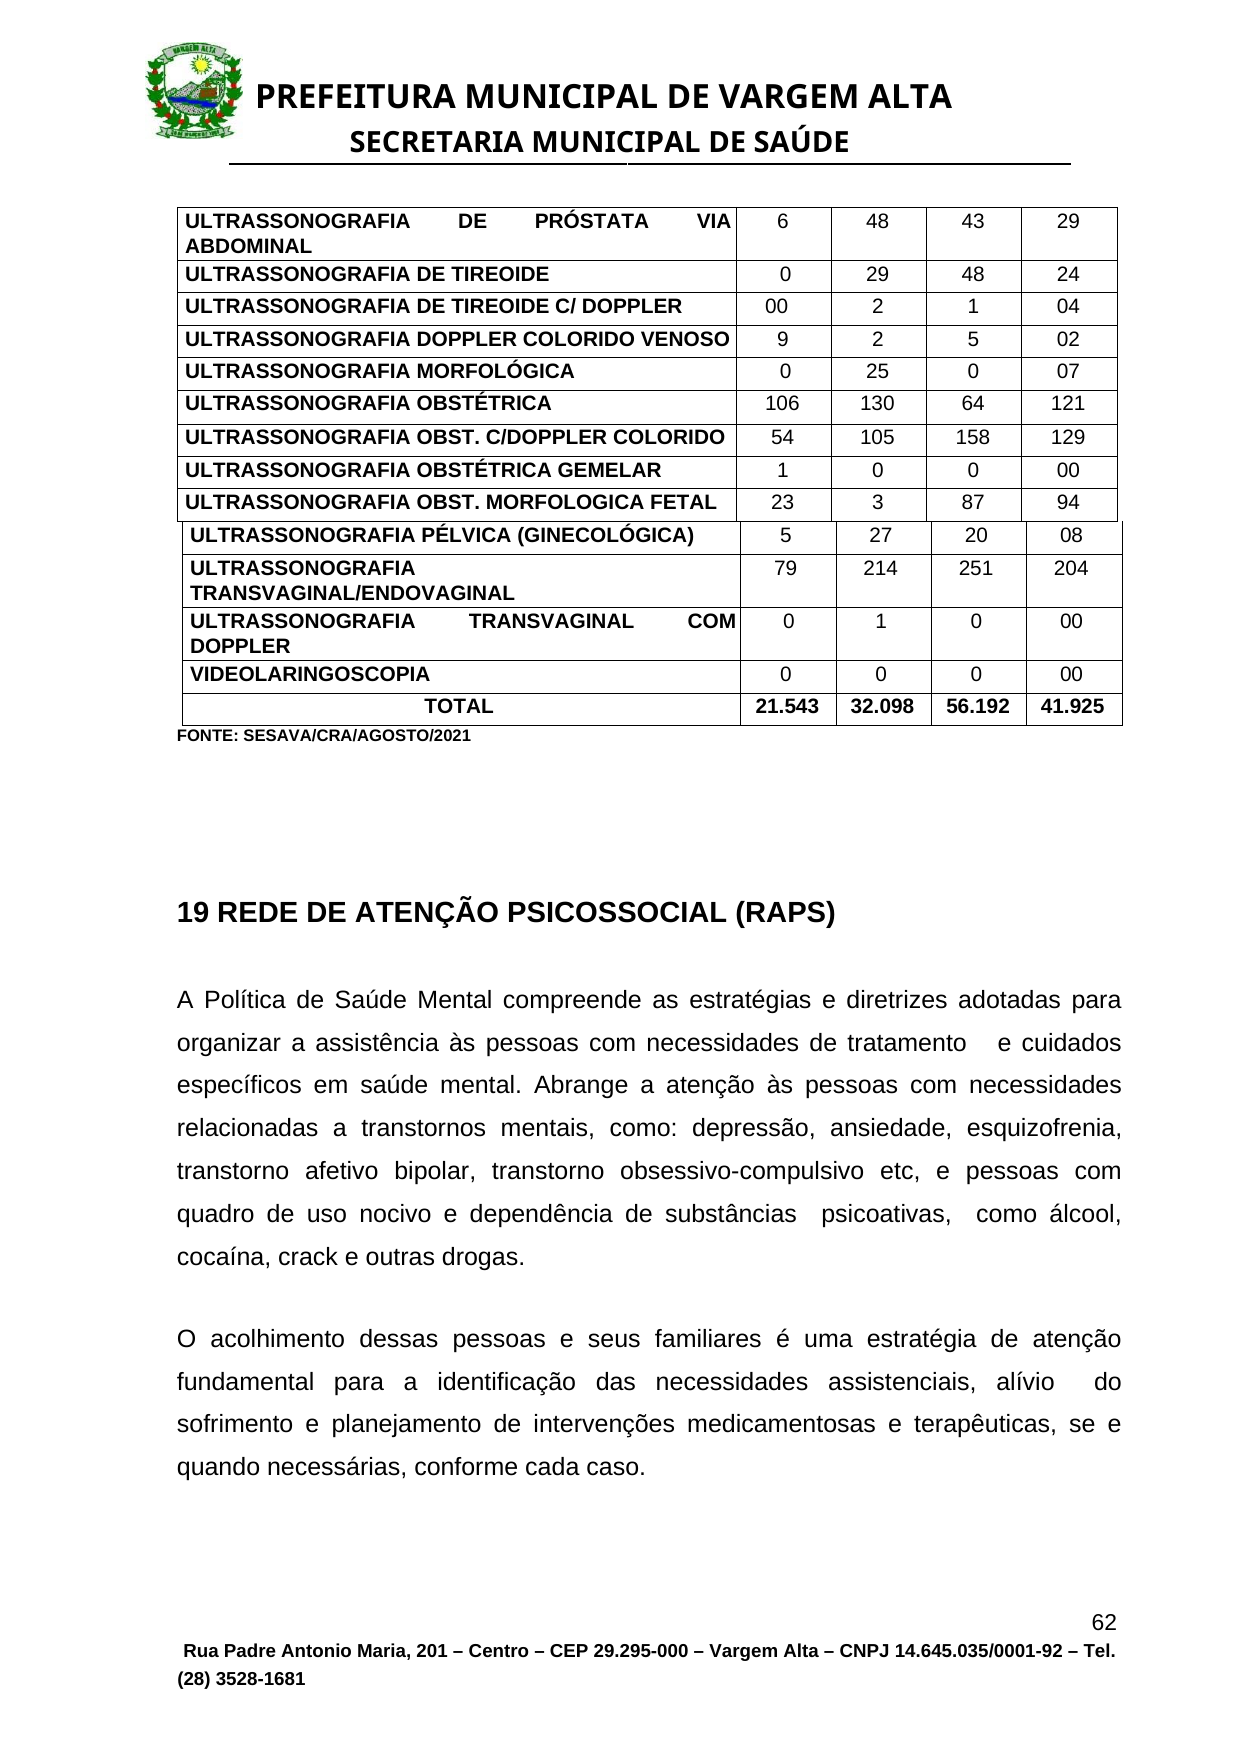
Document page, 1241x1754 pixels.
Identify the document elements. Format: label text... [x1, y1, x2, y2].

table_cell 00 [1027, 661, 1122, 693]
table_cell 43 [927, 208, 1021, 260]
table_cell ULTRASSONOGRAFIA DOPPLER COLORIDO VENOSO [178, 326, 736, 357]
table_cell [178, 607, 182, 660]
table_cell 64 [927, 391, 1021, 423]
table_cell 00 [1022, 457, 1117, 488]
table_cell 79 [741, 555, 836, 607]
table_cell ULTRASSONOGRAFIA OBSTÉTRICA [178, 391, 736, 423]
table_cell 5 [741, 522, 836, 554]
table_cell [178, 554, 182, 607]
table_cell VIDEOLARINGOSCOPIA [183, 661, 740, 693]
table_cell 3 [832, 489, 926, 521]
table_cell ULTRASSONOGRAFIA TRANSVAGINAL/ENDOVAGINAL [183, 555, 740, 607]
table_cell 02 [1022, 326, 1117, 357]
table_cell 0 [932, 608, 1026, 660]
table_cell TOTAL [183, 694, 740, 725]
table_cell 48 [832, 208, 926, 260]
table_cell 251 [932, 555, 1026, 607]
table_cell 32.098 [837, 694, 931, 725]
table_cell 25 [832, 358, 926, 389]
table_cell 07 [1022, 358, 1117, 389]
table_cell [1118, 260, 1122, 292]
table_cell [1118, 292, 1122, 325]
table_cell 48 [927, 261, 1021, 292]
table_cell [178, 660, 182, 693]
table_cell ULTRASSONOGRAFIA PÉLVICA (GINECOLÓGICA) [183, 522, 740, 554]
table_cell 00 [737, 293, 831, 325]
table_cell 24 [1022, 261, 1117, 292]
table_cell ULTRASSONOGRAFIA DE PRÓSTATA VIA ABDOMINAL [178, 208, 736, 260]
table_cell 130 [832, 391, 926, 423]
text FONTE: SESAVA/CRA/AGOSTO/2021 [177, 726, 1130, 745]
table_cell 1 [927, 293, 1021, 325]
table_cell 0 [741, 661, 836, 693]
table_cell [1118, 488, 1122, 521]
table_cell 2 [832, 293, 926, 325]
table_cell 04 [1022, 293, 1117, 325]
table_cell 0 [832, 457, 926, 488]
table_cell 0 [927, 457, 1021, 488]
table_cell 23 [737, 489, 831, 521]
table_cell ULTRASSONOGRAFIA OBST. MORFOLOGICA FETAL [178, 489, 736, 521]
table_cell [1118, 456, 1122, 488]
table_cell 21.543 [741, 694, 836, 725]
table_cell [1118, 424, 1122, 456]
table_cell ULTRASSONOGRAFIA DE TIREOIDE [178, 261, 736, 292]
table_cell 0 [837, 661, 931, 693]
table_cell [1118, 325, 1122, 357]
table_cell 29 [1022, 208, 1117, 260]
table_cell 105 [832, 425, 926, 456]
table_cell 0 [741, 608, 836, 660]
table_cell 0 [932, 661, 1026, 693]
table_cell 5 [927, 326, 1021, 357]
table_cell 08 [1027, 521, 1122, 554]
table_cell [1118, 357, 1122, 389]
table_cell [178, 522, 182, 554]
table_cell 158 [927, 425, 1021, 456]
table_cell 121 [1022, 391, 1117, 423]
table_cell ULTRASSONOGRAFIA DE TIREOIDE C/ DOPPLER [178, 293, 736, 325]
table_cell 1 [737, 457, 831, 488]
table_cell [1118, 390, 1122, 423]
table_cell 94 [1022, 489, 1117, 521]
table_cell 27 [837, 522, 931, 554]
table_cell 29 [832, 261, 926, 292]
table_cell ULTRASSONOGRAFIA TRANSVAGINAL COM DOPPLER [183, 608, 740, 660]
table_cell ULTRASSONOGRAFIA MORFOLÓGICA [178, 358, 736, 389]
table_cell [178, 693, 182, 725]
text O acolhimento dessas pessoas e seus familiares é uma estratégia de atenção fundamental para a identificação das necessidades assistenciais, alívio do sofrimento e planejamento de intervenções medicamentosas e terapêuticas, se e quando necessárias, conforme cada caso. [177, 1324, 1123, 1481]
table_cell 41.925 [1027, 694, 1122, 725]
table_cell 106 [737, 391, 831, 423]
table_cell ULTRASSONOGRAFIA OBST. C/DOPPLER COLORIDO [178, 425, 736, 456]
table_cell 00 [1027, 608, 1122, 660]
table_cell 56.192 [932, 694, 1026, 725]
table_cell 9 [737, 326, 831, 357]
table_cell [1118, 207, 1122, 260]
table_cell 87 [927, 489, 1021, 521]
table_cell 129 [1022, 425, 1117, 456]
table_cell 0 [737, 358, 831, 389]
subtitle 19 REDE DE ATENÇÃO PSICOSSOCIAL (RAPS) [177, 894, 1130, 928]
table_cell 54 [737, 425, 831, 456]
table_cell 0 [737, 261, 831, 292]
table_cell 214 [837, 555, 931, 607]
table_cell 2 [832, 326, 926, 357]
table_cell 1 [837, 608, 931, 660]
text A Política de Saúde Mental compreende as estratégias e diretrizes adotadas para organizar a assistência às pessoas com necessidades de tratamento e cuidados específicos em saúde mental. Abrange a atenção às pessoas com necessidades relacionadas a transtornos mentais, como: depressão, ansiedade, esquizofrenia, transtorno afetivo bipolar, transtorno obsessivo-compulsivo etc, e pessoas com quadro de uso nocivo e dependência de substâncias psicoativas, como álcool, cocaína, crack e outras drogas. [177, 985, 1123, 1270]
table_cell 20 [932, 522, 1026, 554]
table_cell 6 [737, 208, 831, 260]
table_cell 0 [927, 358, 1021, 389]
table_cell 204 [1027, 555, 1122, 607]
table_cell ULTRASSONOGRAFIA OBSTÉTRICA GEMELAR [178, 457, 736, 488]
